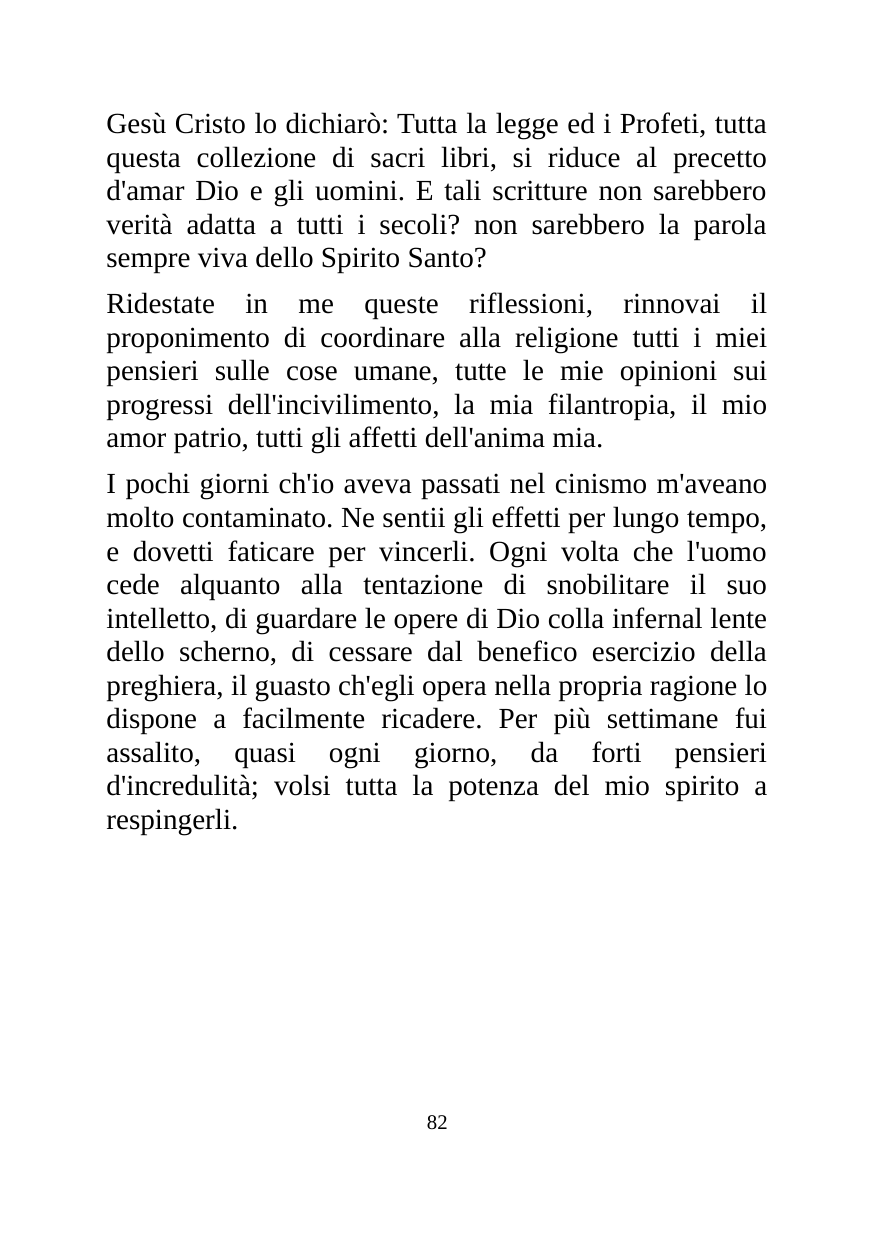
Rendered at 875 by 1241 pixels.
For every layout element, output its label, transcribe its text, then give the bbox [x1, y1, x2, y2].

text Gesù Cristo lo dichiarò: Tutta la legge ed i Profeti, tutta questa collezione di sacri libri, si riduce al precetto d'amar Dio e gli uomini. E tali scritture non sarebbero verità adatta a tutti i secoli? non sarebbero la parola sempre viva dello Spirito Santo? [106, 106, 768, 274]
text Ridestate in me queste riflessioni, rinnovai il proponimento di coordinare alla religione tutti i miei pensieri sulle cose umane, tutte le mie opinioni sui progressi dell'incivilimento, la mia filantropia, il mio amor patrio, tutti gli affetti dell'anima mia. [106, 286, 768, 454]
text I pochi giorni ch'io aveva passati nel cinismo m'aveano molto contaminato. Ne sentii gli effetti per lungo tempo, e dovetti faticare per vincerli. Ogni volta che l'uomo cede alquanto alla tentazione di snobilitare il suo intelletto, di guardare le opere di Dio colla infernal lente dello scherno, di cessare dal benefico esercizio della preghiera, il guasto ch'egli opera nella propria ragione lo dispone a facilmente ricadere. Per più settimane fui assalito, quasi ogni giorno, da forti pensieri d'incredulità; volsi tutta la potenza del mio spirito a respingerli. [106, 467, 768, 836]
